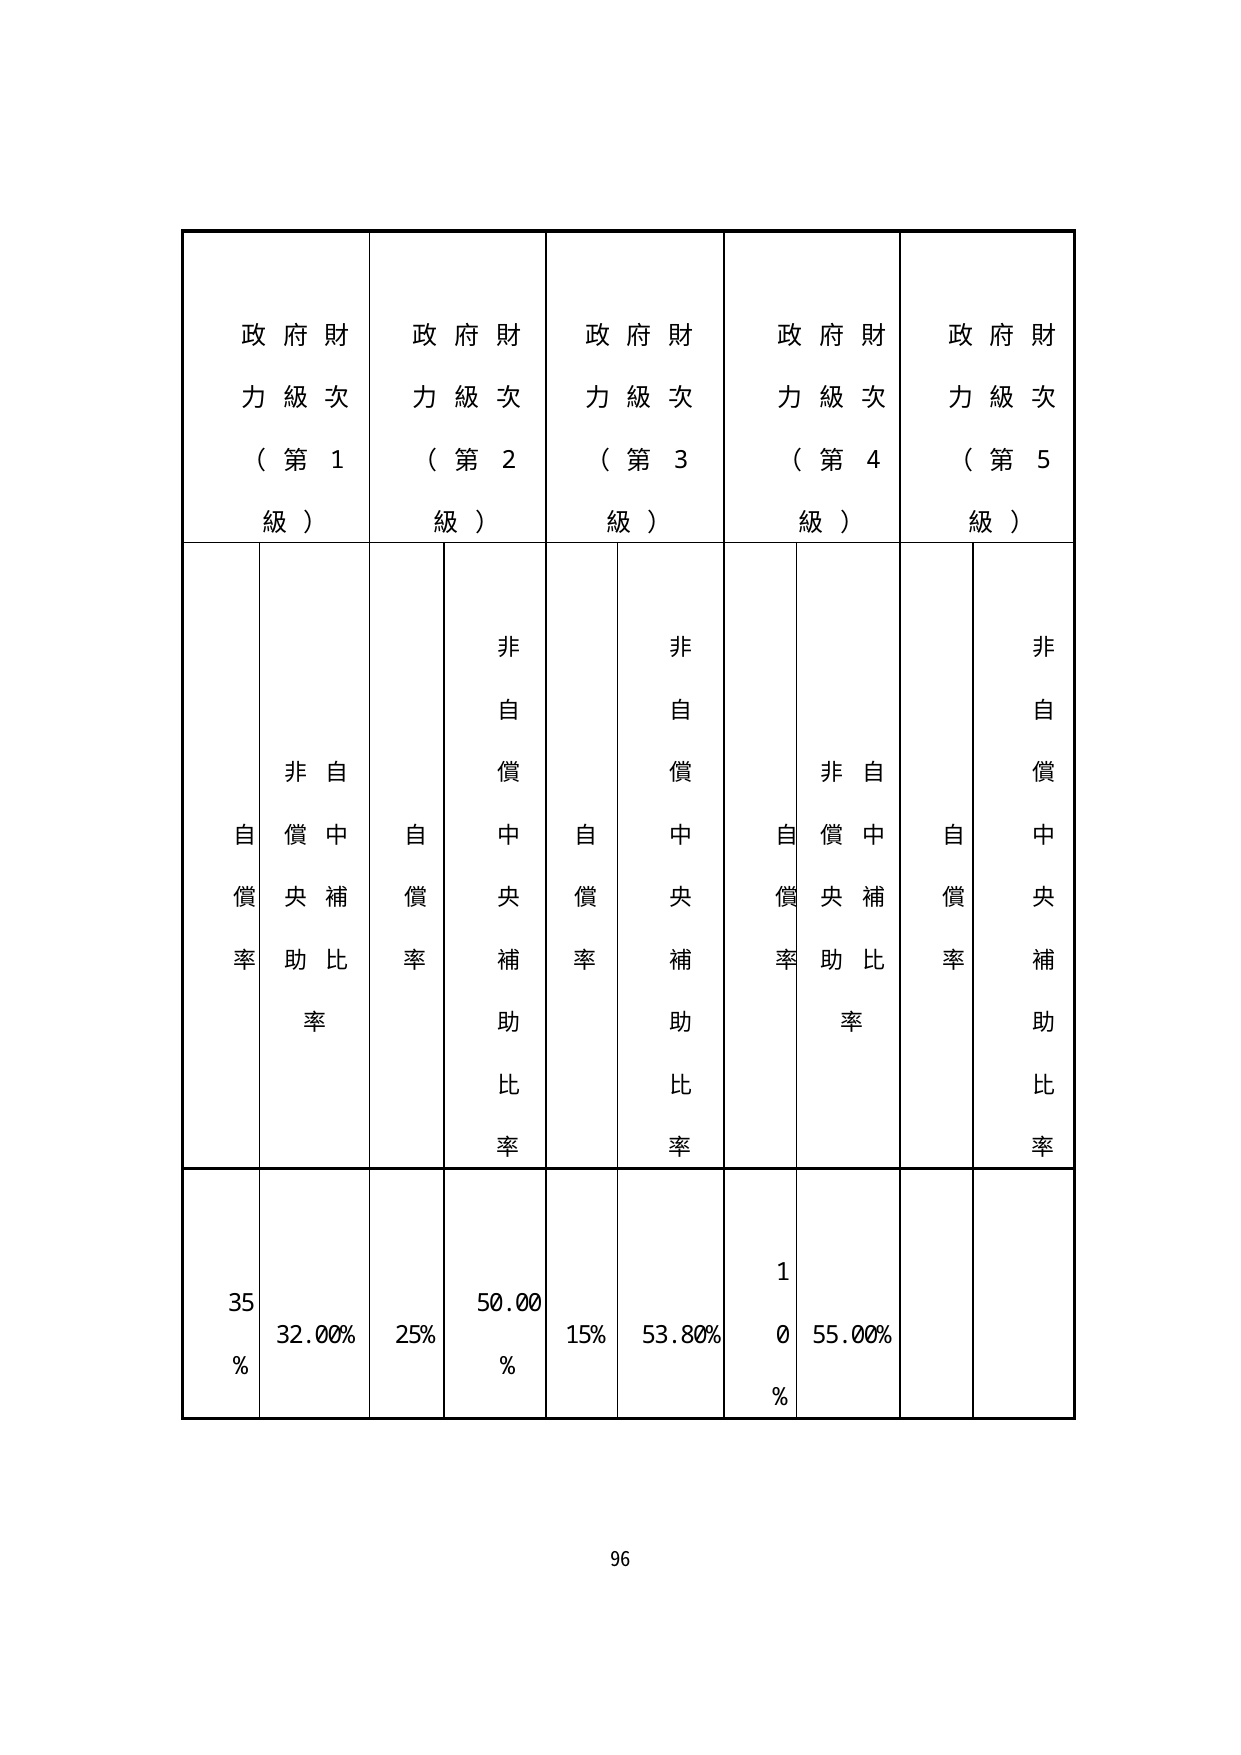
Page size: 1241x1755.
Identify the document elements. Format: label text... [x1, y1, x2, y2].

table_cell 53.80% [618, 1170, 723, 1417]
table_cell 非自償中央補助比率 [974, 543, 1073, 1167]
table_header 政府財力級次（第1級） [184, 233, 369, 542]
table_cell 自償率 [901, 543, 972, 1167]
table_cell - [974, 1170, 1073, 1417]
table_header 政府財力級次（第4級） [725, 233, 899, 542]
table_cell 非自償中央補助比率 [445, 543, 545, 1167]
table_cell - [901, 1170, 972, 1417]
table_cell 15% [547, 1170, 617, 1417]
table_cell 32.00% [260, 1170, 369, 1417]
table_cell 55.00% [797, 1170, 899, 1417]
table_cell 自償率 [184, 543, 259, 1167]
table_cell 非自償中央補助比率 [260, 543, 369, 1167]
table_cell 非自償中央補助比率 [618, 543, 723, 1167]
table_cell 25% [370, 1170, 443, 1417]
table_cell 自償率 [547, 543, 617, 1167]
table_cell 10% [725, 1170, 796, 1417]
table_header 政府財力級次（第2級） [370, 233, 545, 542]
table_cell 非自償中央補助比率 [797, 543, 899, 1167]
table_cell 35% [184, 1170, 259, 1417]
table_cell 50.00% [445, 1170, 545, 1417]
table_cell 自償率 [725, 543, 796, 1167]
table_cell 自償率 [370, 543, 443, 1167]
table_header 政府財力級次（第5級） [901, 233, 1073, 542]
table_header 政府財力級次（第3級） [547, 233, 723, 542]
